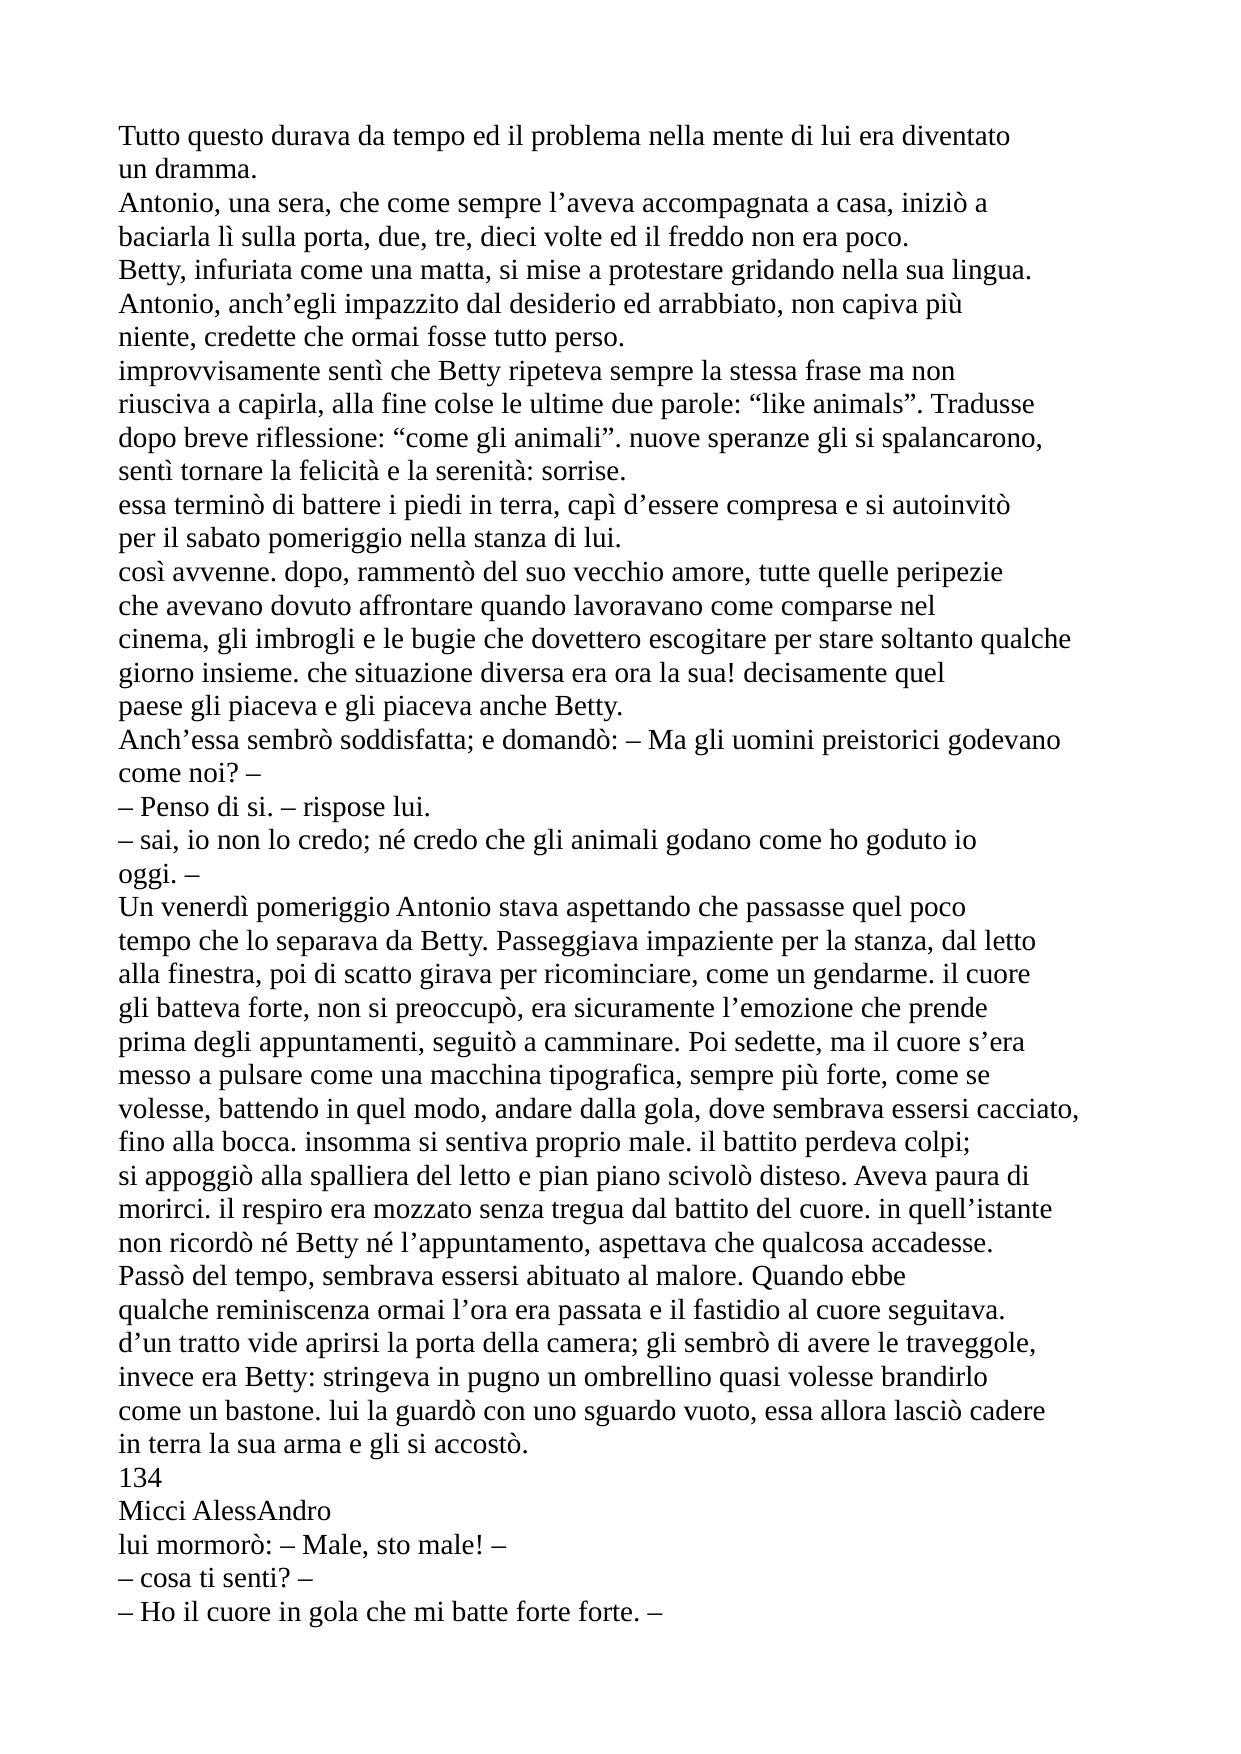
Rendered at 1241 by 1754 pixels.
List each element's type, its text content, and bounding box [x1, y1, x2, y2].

text d’un tratto vide aprirsi la porta della camera; gli sembrò di avere le traveggole, [118, 1326, 1122, 1359]
text improvvisamente sentì che Betty ripeteva sempre la stessa frase ma non [118, 353, 1122, 386]
text Anch’essa sembrò soddisfatta; e domandò: – Ma gli uomini preistorici godevano [118, 722, 1122, 755]
text morirci. il respiro era mozzato senza tregua dal battito del cuore. in quell’istante [118, 1191, 1122, 1225]
text volesse, battendo in quel modo, andare dalla gola, dove sembrava essersi cacciato, [118, 1091, 1122, 1124]
text cinema, gli imbrogli e le bugie che dovettero escogitare per stare soltanto qualche [118, 621, 1122, 655]
text per il sabato pomeriggio nella stanza di lui. [118, 521, 1122, 554]
text prima degli appuntamenti, seguitò a camminare. Poi sedette, ma il cuore s’era [118, 1024, 1122, 1057]
text tempo che lo separava da Betty. Passeggiava impaziente per la stanza, dal letto [118, 923, 1122, 957]
text che avevano dovuto affrontare quando lavoravano come comparse nel [118, 588, 1122, 621]
text come noi? – [118, 755, 1122, 789]
text – cosa ti senti? – [118, 1560, 1122, 1594]
text 134 [118, 1460, 1122, 1493]
text Antonio, anch’egli impazzito dal desiderio ed arrabbiato, non capiva più [118, 286, 1122, 319]
text riusciva a capirla, alla fine colse le ultime due parole: “like animals”. Tradusse [118, 386, 1122, 420]
text fino alla bocca. insomma si sentiva proprio male. il battito perdeva colpi; [118, 1124, 1122, 1158]
text come un bastone. lui la guardò con uno sguardo vuoto, essa allora lasciò cadere [118, 1393, 1122, 1426]
text qualche reminiscenza ormai l’ora era passata e il fastidio al cuore seguitava. [118, 1292, 1122, 1326]
text sentì tornare la felicità e la serenità: sorrise. [118, 453, 1122, 487]
text oggi. – [118, 856, 1122, 889]
text Micci AlessAndro [118, 1493, 1122, 1527]
text Un venerdì pomeriggio Antonio stava aspettando che passasse quel poco [118, 889, 1122, 923]
text Antonio, una sera, che come sempre l’aveva accompagnata a casa, iniziò a [118, 185, 1122, 219]
text invece era Betty: stringeva in pugno un ombrellino quasi volesse brandirlo [118, 1359, 1122, 1393]
text così avvenne. dopo, rammentò del suo vecchio amore, tutte quelle peripezie [118, 554, 1122, 588]
text – Ho il cuore in gola che mi batte forte forte. – [118, 1594, 1122, 1627]
text messo a pulsare come una macchina tipografica, sempre più forte, come se [118, 1057, 1122, 1091]
text niente, credette che ormai fosse tutto perso. [118, 319, 1122, 353]
text lui mormorò: – Male, sto male! – [118, 1527, 1122, 1560]
text gli batteva forte, non si preoccupò, era sicuramente l’emozione che prende [118, 990, 1122, 1024]
text paese gli piaceva e gli piaceva anche Betty. [118, 688, 1122, 722]
text essa terminò di battere i piedi in terra, capì d’essere compresa e si autoinvitò [118, 487, 1122, 521]
text Betty, infuriata come una matta, si mise a protestare gridando nella sua lingua. [118, 252, 1122, 286]
text non ricordò né Betty né l’appuntamento, aspettava che qualcosa accadesse. [118, 1225, 1122, 1258]
text giorno insieme. che situazione diversa era ora la sua! decisamente quel [118, 655, 1122, 688]
text – Penso di si. – rispose lui. [118, 789, 1122, 822]
text dopo breve riflessione: “come gli animali”. nuove speranze gli si spalancarono, [118, 420, 1122, 453]
text baciarla lì sulla porta, due, tre, dieci volte ed il freddo non era poco. [118, 219, 1122, 252]
text Tutto questo durava da tempo ed il problema nella mente di lui era diventato [118, 118, 1122, 152]
text si appoggiò alla spalliera del letto e pian piano scivolò disteso. Aveva paura di [118, 1158, 1122, 1191]
text Passò del tempo, sembrava essersi abituato al malore. Quando ebbe [118, 1258, 1122, 1292]
text – sai, io non lo credo; né credo che gli animali godano come ho goduto io [118, 822, 1122, 856]
text alla finestra, poi di scatto girava per ricominciare, come un gendarme. il cuore [118, 957, 1122, 990]
text un dramma. [118, 152, 1122, 185]
text in terra la sua arma e gli si accostò. [118, 1426, 1122, 1460]
